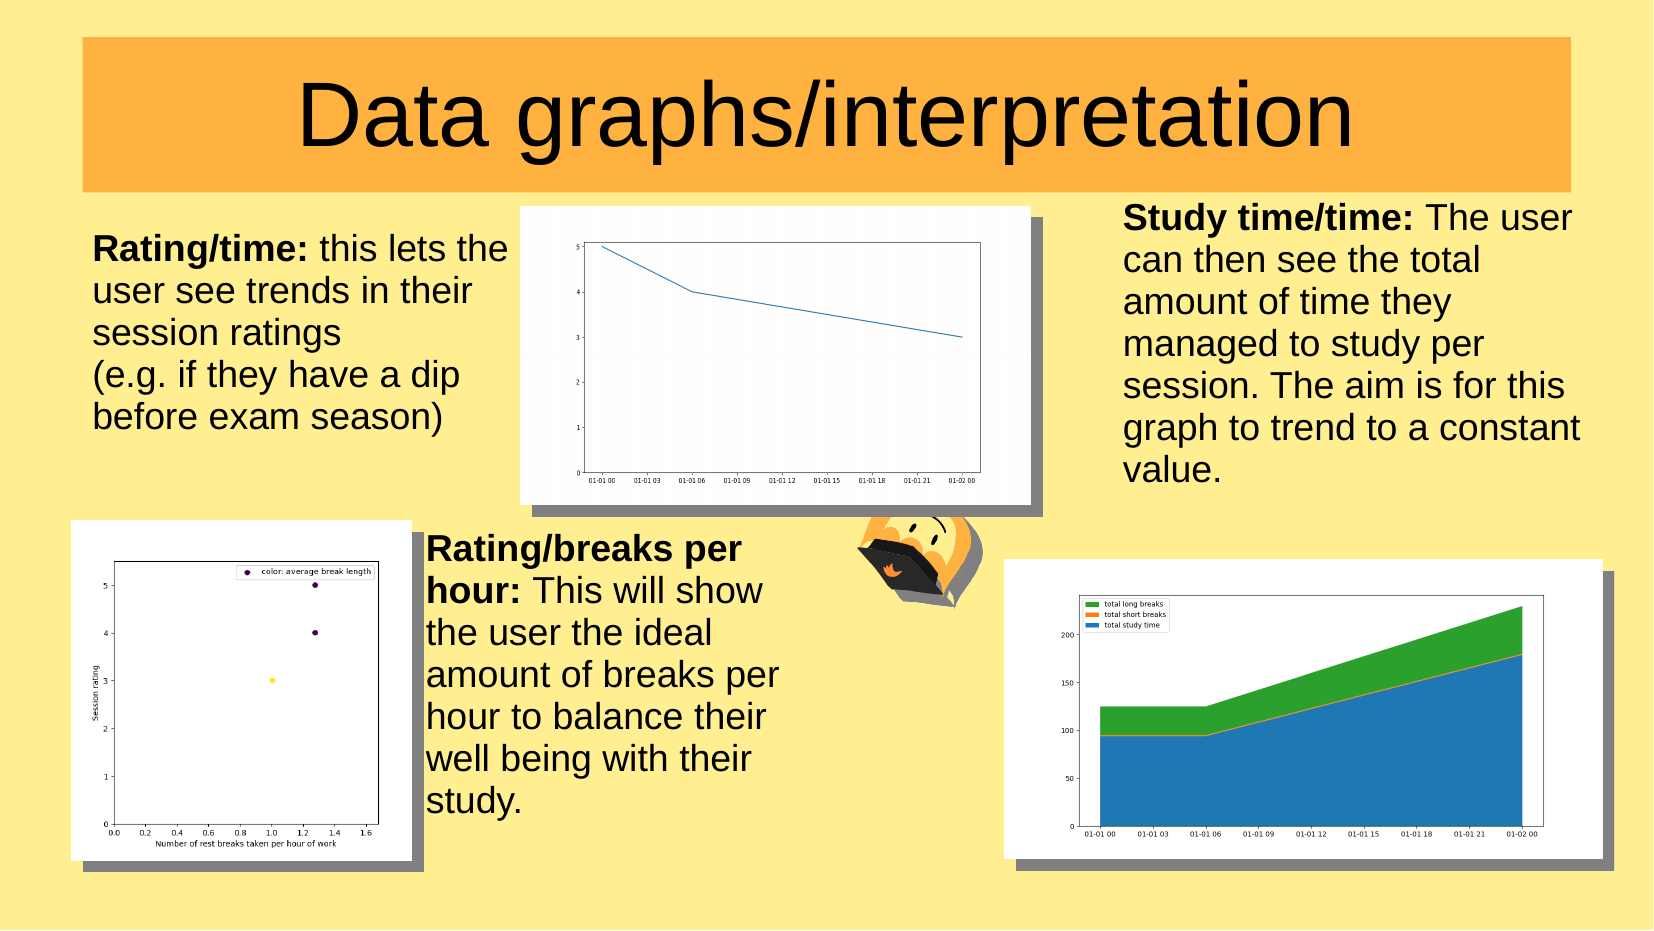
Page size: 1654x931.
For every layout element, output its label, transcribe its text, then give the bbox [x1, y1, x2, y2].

picture [836, 517, 996, 622]
text_box Rating/breaks per hour: This will show the user the ideal amount of breaks per hour to balance their well being with their study. [412, 520, 833, 830]
picture [520, 206, 1031, 505]
picture [1004, 559, 1603, 859]
picture [71, 520, 412, 861]
title Data graphs/interpretation [82, 37, 1571, 193]
text_box Rating/time: this lets the user see trends in their session ratings (e.g. if they have a dip before exam season) [77, 220, 520, 446]
text_box Study time/time: The user can then see the total amount of time they managed to study per session. The aim is for this graph to trend to a constant value. [1108, 188, 1624, 530]
